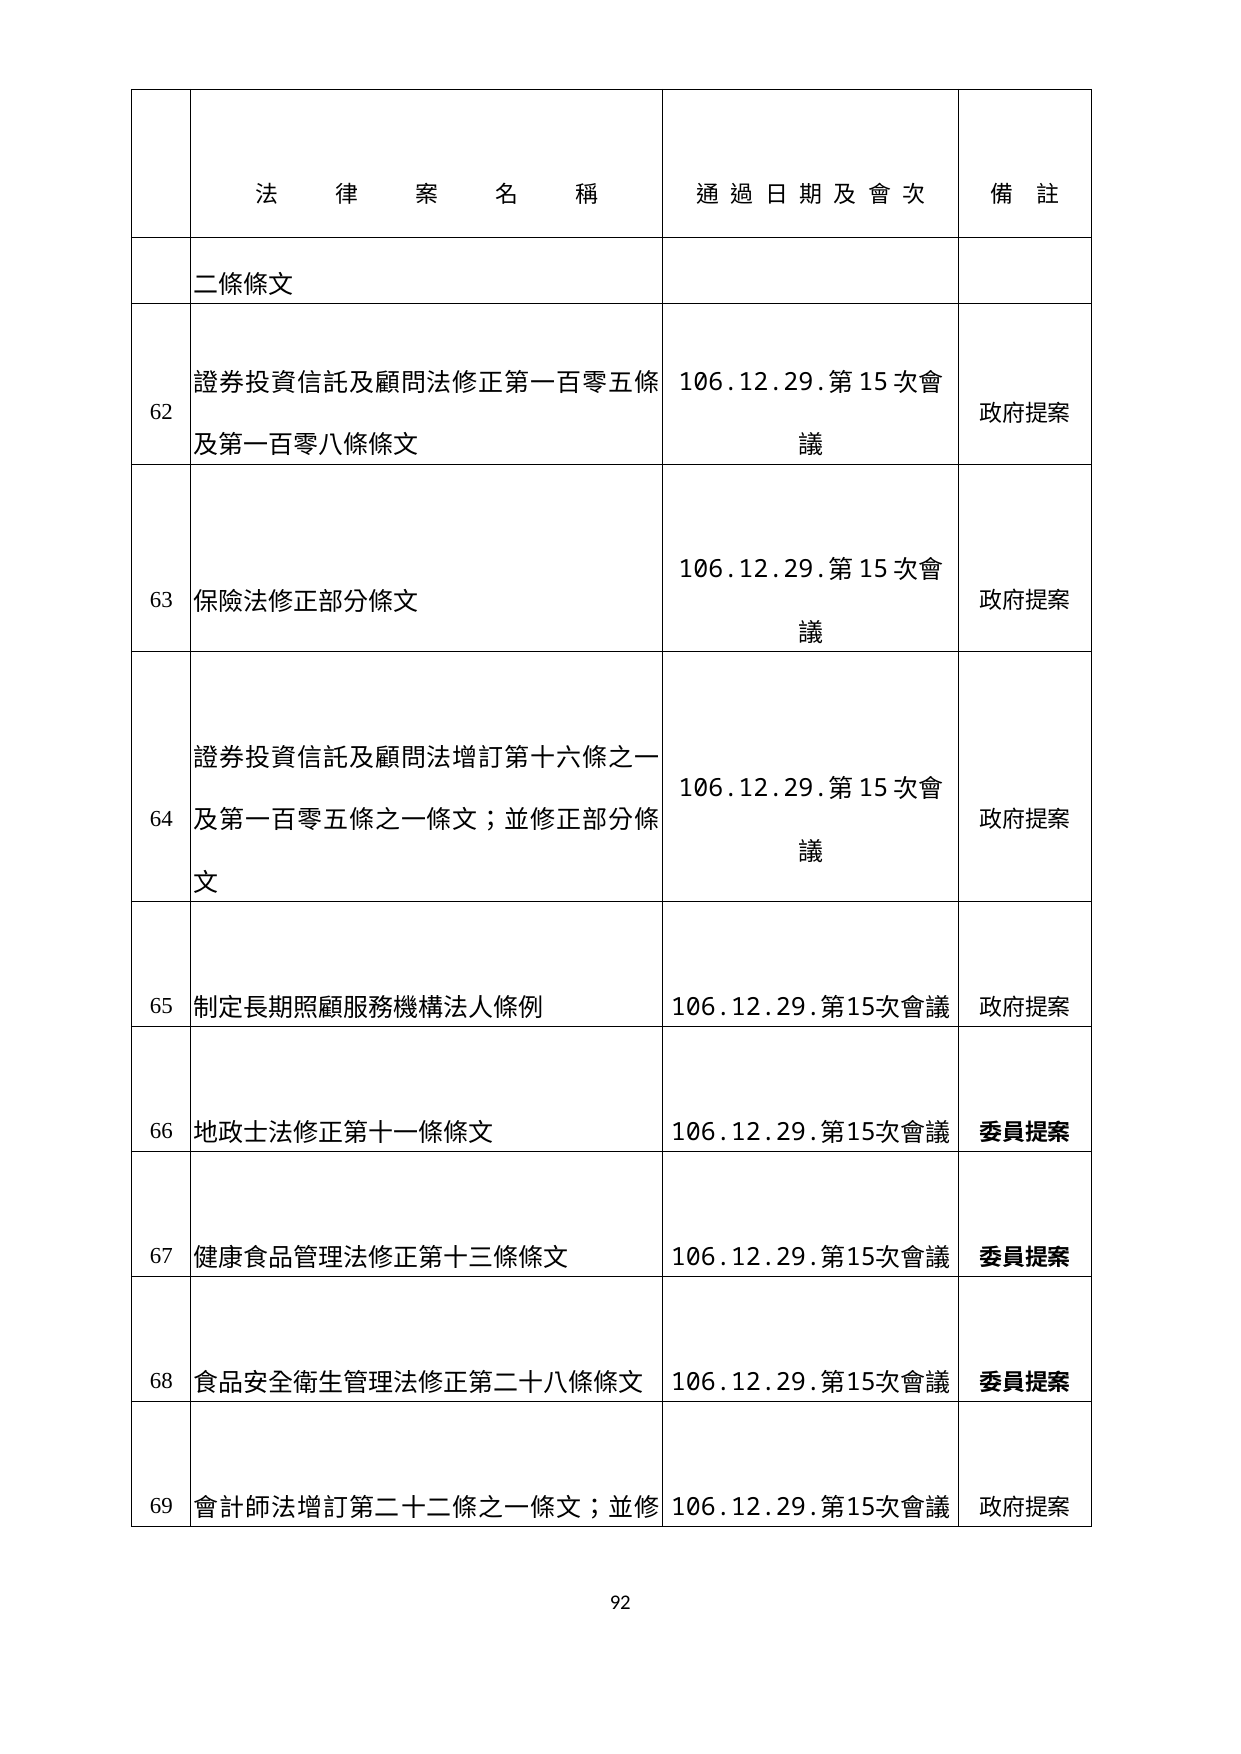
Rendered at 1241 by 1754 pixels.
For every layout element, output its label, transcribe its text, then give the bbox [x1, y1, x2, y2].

table_cell 委員提案 [959, 1152, 1091, 1276]
table_cell 66 [132, 1027, 190, 1151]
table_cell 健康食品管理法修正第十三條條文 [191, 1152, 662, 1276]
table_cell 會計師法增訂第二十二條之一條文；並修 [191, 1402, 662, 1526]
table_cell 政府提案 [959, 465, 1091, 651]
table_cell 政府提案 [959, 304, 1091, 464]
table_header [132, 90, 190, 237]
table_cell 106.12.29.第15次會議 [663, 1402, 958, 1526]
table_cell 63 [132, 465, 190, 651]
table_cell 地政士法修正第十一條條文 [191, 1027, 662, 1151]
table_cell 106.12.29.第15次會議 [663, 1277, 958, 1401]
table_cell [959, 238, 1091, 303]
table_cell 106.12.29.第15次會議 [663, 902, 958, 1026]
table_header 備 註 [959, 90, 1091, 237]
table_cell 106.12.29.第15次會議 [663, 652, 958, 901]
table_cell 64 [132, 652, 190, 901]
table_cell 62 [132, 304, 190, 464]
table_cell 政府提案 [959, 902, 1091, 1026]
table_cell 制定長期照顧服務機構法人條例 [191, 902, 662, 1026]
table_cell 68 [132, 1277, 190, 1401]
table_cell 政府提案 [959, 652, 1091, 901]
table_cell 食品安全衛生管理法修正第二十八條條文 [191, 1277, 662, 1401]
table_cell 二條條文 [191, 238, 662, 303]
table_cell 106.12.29.第15次會議 [663, 304, 958, 464]
table_cell 政府提案 [959, 1402, 1091, 1526]
table_cell 106.12.29.第15次會議 [663, 1027, 958, 1151]
table_cell 69 [132, 1402, 190, 1526]
table_cell 106.12.29.第15次會議 [663, 1152, 958, 1276]
table_cell 證券投資信託及顧問法增訂第十六條之一及第一百零五條之一條文；並修正部分條文 [191, 652, 662, 901]
table_cell 保險法修正部分條文 [191, 465, 662, 651]
table_cell 65 [132, 902, 190, 1026]
table_cell 67 [132, 1152, 190, 1276]
table_cell 證券投資信託及顧問法修正第一百零五條及第一百零八條條文 [191, 304, 662, 464]
table_cell [663, 238, 958, 303]
table_cell 106.12.29.第15次會議 [663, 465, 958, 651]
table_cell [132, 238, 190, 303]
table_cell 委員提案 [959, 1277, 1091, 1401]
table_header 法 律 案 名 稱 [191, 90, 662, 237]
table_cell 委員提案 [959, 1027, 1091, 1151]
table_header 通 過 日 期 及 會 次 [663, 90, 958, 237]
